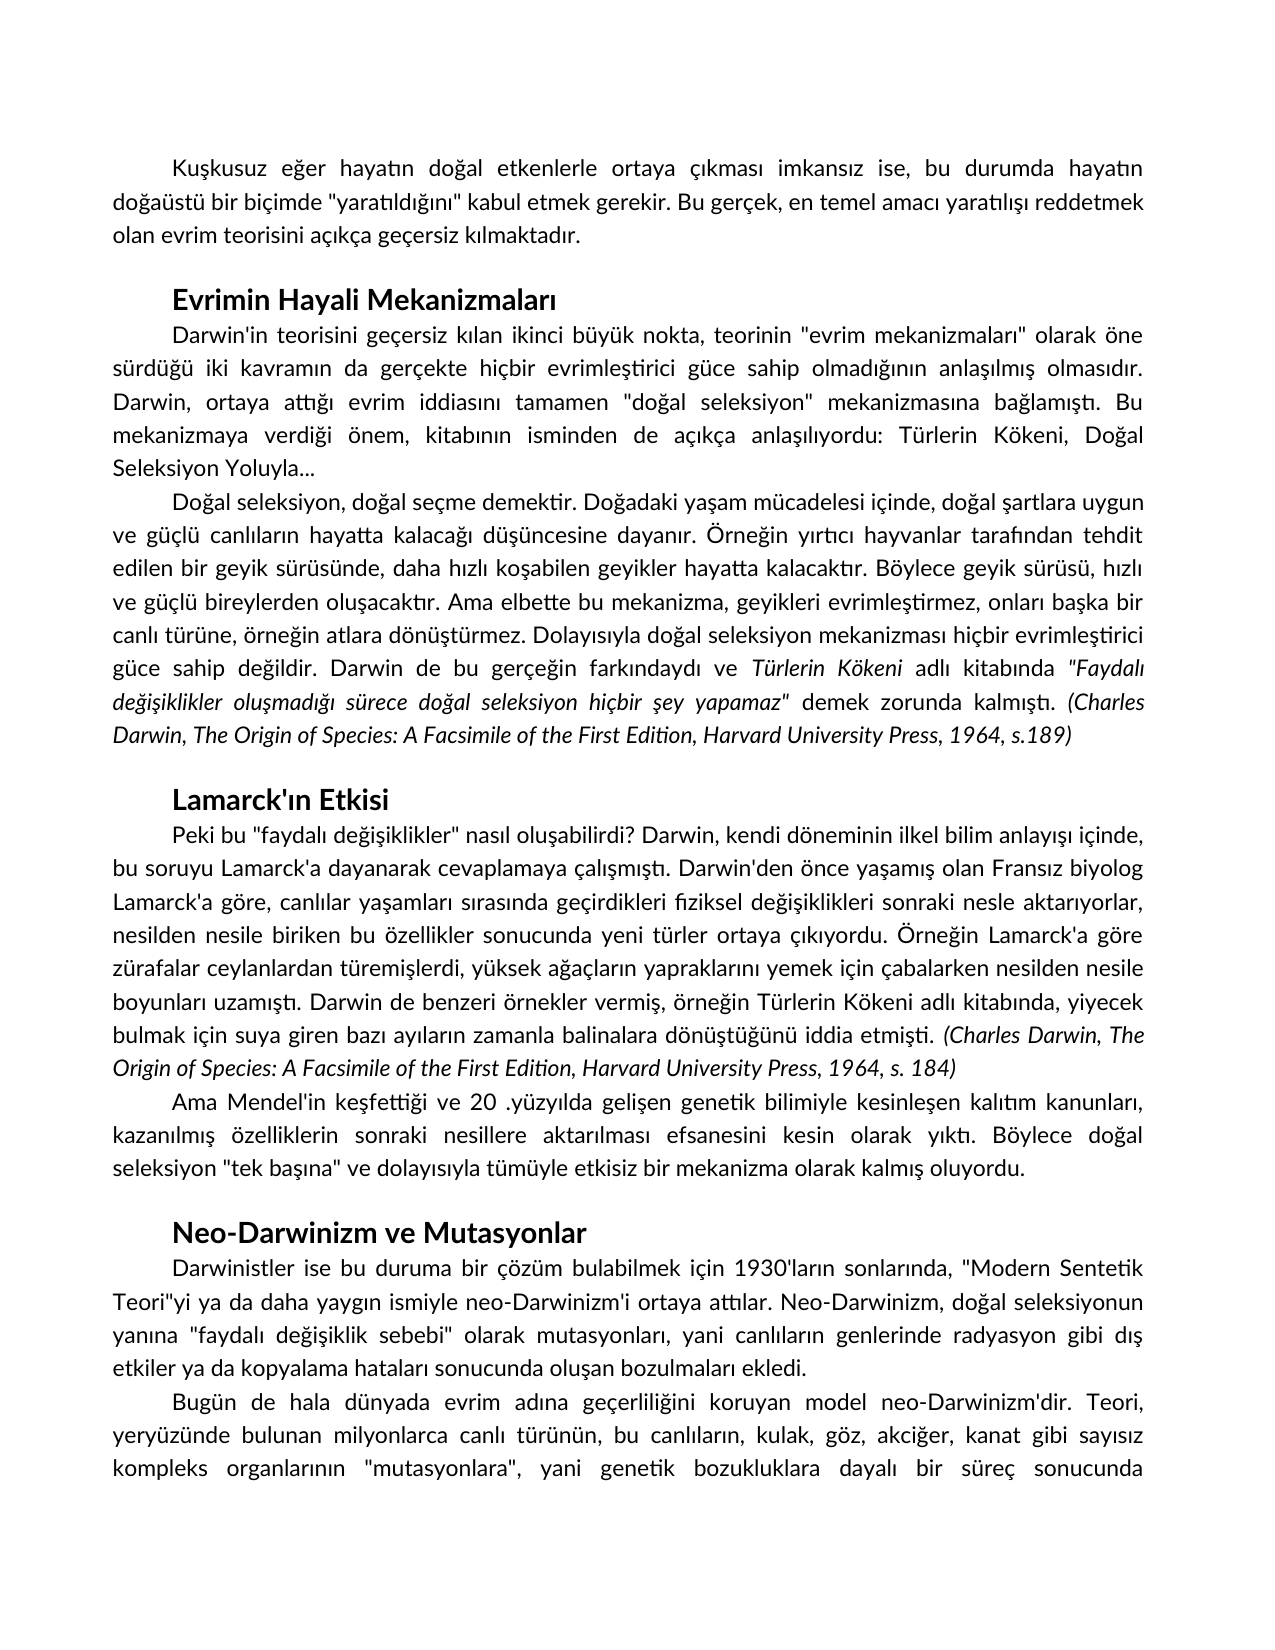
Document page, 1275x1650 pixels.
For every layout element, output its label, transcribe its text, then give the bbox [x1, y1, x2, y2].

text Darwinistler ise bu duruma bir çözüm bulabilmek için 1930'ların sonlarında, "Modern Sentetik Teori"yi ya da daha yaygın ismiyle neo-Darwinizm'i ortaya attılar. Neo-Darwinizm, doğal seleksiyonun yanına "faydalı değişiklik sebebi" olarak mutasyonları, yani canlıların genlerinde radyasyon gibi dış etkiler ya da kopyalama hataları sonucunda oluşan bozulmaları ekledi. [112, 1250, 1145, 1383]
text Bugün de hala dünyada evrim adına geçerliliğini koruyan model neo-Darwinizm'dir. Teori, yeryüzünde bulunan milyonlarca canlı türünün, bu canlıların, kulak, göz, akciğer, kanat gibi sayısız kompleks organlarının "mutasyonlara", yani genetik bozukluklara dayalı bir süreç sonucunda [112, 1383, 1145, 1483]
text Peki bu "faydalı değişiklikler" nasıl oluşabilirdi? Darwin, kendi döneminin ilkel bilim anlayışı içinde, bu soruyu Lamarck'a dayanarak cevaplamaya çalışmıştı. Darwin'den önce yaşamış olan Fransız biyolog Lamarck'a göre, canlılar yaşamları sırasında geçirdikleri fiziksel değişiklikleri sonraki nesle aktarıyorlar, nesilden nesile biriken bu özellikler sonucunda yeni türler ortaya çıkıyordu. Örneğin Lamarck'a göre zürafalar ceylanlardan türemişlerdi, yüksek ağaçların yapraklarını yemek için çabalarken nesilden nesile boyunları uzamıştı. Darwin de benzeri örnekler vermiş, örneğin Türlerin Kökeni adlı kitabında, yiyecek bulmak için suya giren bazı ayıların zamanla balinalara dönüştüğünü iddia etmişti. (Charles Darwin, The Origin of Species: A Facsimile of the First Edition, Harvard University Press, 1964, s. 184) [112, 817, 1145, 1083]
text Ama Mendel'in keşfettiği ve 20 .yüzyılda gelişen genetik bilimiyle kesinleşen kalıtım kanunları, kazanılmış özelliklerin sonraki nesillere aktarılması efsanesini kesin olarak yıktı. Böylece doğal seleksiyon "tek başına" ve dolayısıyla tümüyle etkisiz bir mekanizma olarak kalmış oluyordu. [112, 1083, 1145, 1183]
text Evrimin Hayali Mekanizmaları [112, 283, 1145, 317]
text Darwin'in teorisini geçersiz kılan ikinci büyük nokta, teorinin "evrim mekanizmaları" olarak öne sürdüğü iki kavramın da gerçekte hiçbir evrimleştirici güce sahip olmadığının anlaşılmış olmasıdır. Darwin, ortaya attığı evrim iddiasını tamamen "doğal seleksiyon" mekanizmasına bağlamıştı. Bu mekanizmaya verdiği önem, kitabının isminden de açıkça anlaşılıyordu: Türlerin Kökeni, Doğal Seleksiyon Yoluyla... [112, 317, 1145, 483]
text Lamarck'ın Etkisi [112, 783, 1145, 817]
text Neo-Darwinizm ve Mutasyonlar [112, 1217, 1145, 1250]
text Doğal seleksiyon, doğal seçme demektir. Doğadaki yaşam mücadelesi içinde, doğal şartlara uygun ve güçlü canlıların hayatta kalacağı düşüncesine dayanır. Örneğin yırtıcı hayvanlar tarafından tehdit edilen bir geyik sürüsünde, daha hızlı koşabilen geyikler hayatta kalacaktır. Böylece geyik sürüsü, hızlı ve güçlü bireylerden oluşacaktır. Ama elbette bu mekanizma, geyikleri evrimleştirmez, onları başka bir canlı türüne, örneğin atlara dönüştürmez. Dolayısıyla doğal seleksiyon mekanizması hiçbir evrimleştirici güce sahip değildir. Darwin de bu gerçeğin farkındaydı ve Türlerin Kökeni adlı kitabında "Faydalı değişiklikler oluşmadığı sürece doğal seleksiyon hiçbir şey yapamaz" demek zorunda kalmıştı. (Charles Darwin, The Origin of Species: A Facsimile of the First Edition, Harvard University Press, 1964, s.189) [112, 483, 1145, 750]
text Kuşkusuz eğer hayatın doğal etkenlerle ortaya çıkması imkansız ise, bu durumda hayatın doğaüstü bir biçimde "yaratıldığını" kabul etmek gerekir. Bu gerçek, en temel amacı yaratılışı reddetmek olan evrim teorisini açıkça geçersiz kılmaktadır. [112, 150, 1145, 250]
